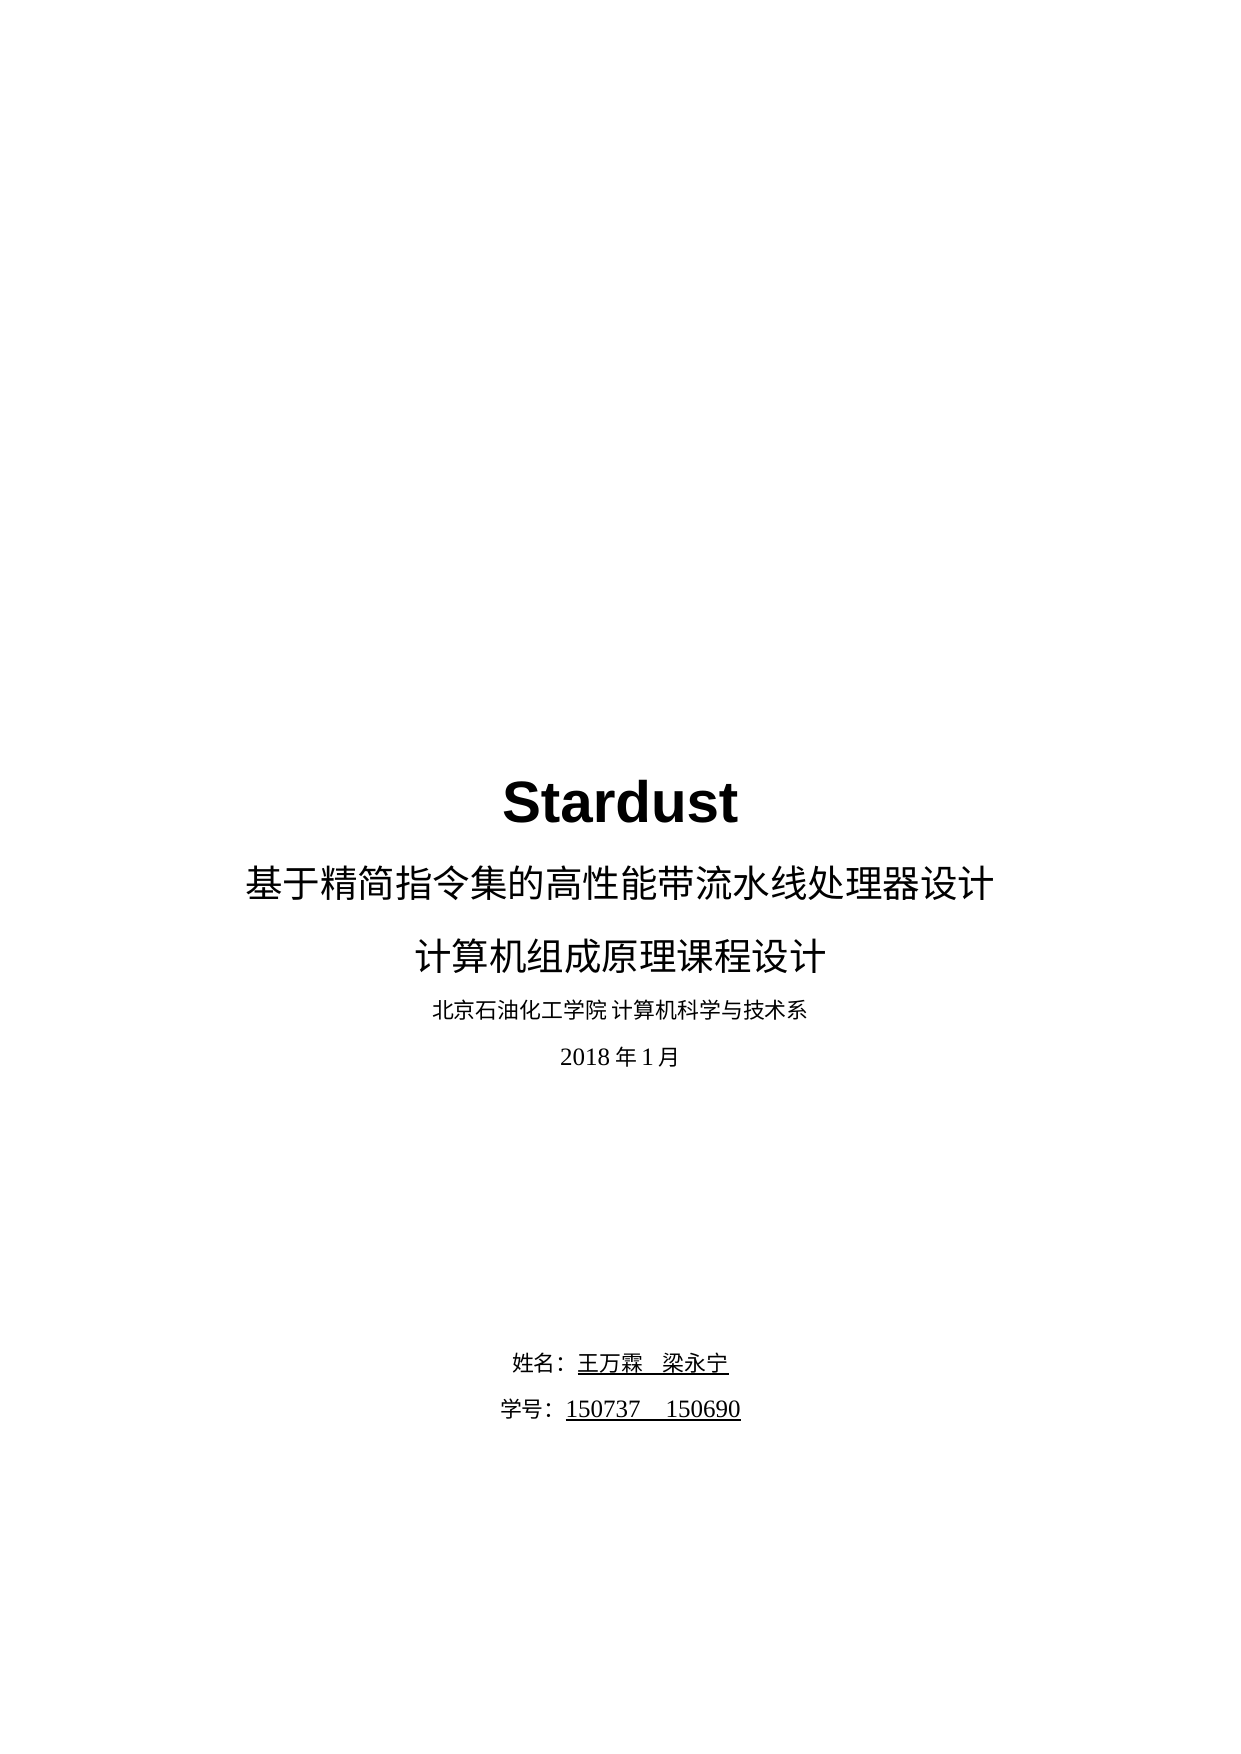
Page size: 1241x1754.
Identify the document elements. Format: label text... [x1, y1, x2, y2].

title Stardust [118, 768, 1122, 835]
subtitle 计算机组成原理课程设计 [118, 927, 1122, 981]
text 姓名：王万霖 梁永宁 [118, 1346, 1122, 1377]
text 2018年1月 [118, 1039, 1122, 1071]
subtitle 基于精简指令集的高性能带流水线处理器设计 [118, 853, 1122, 908]
text 北京石油化工学院 计算机科学与技术系 [118, 993, 1122, 1025]
text 学号：150737 150690 [118, 1392, 1122, 1424]
